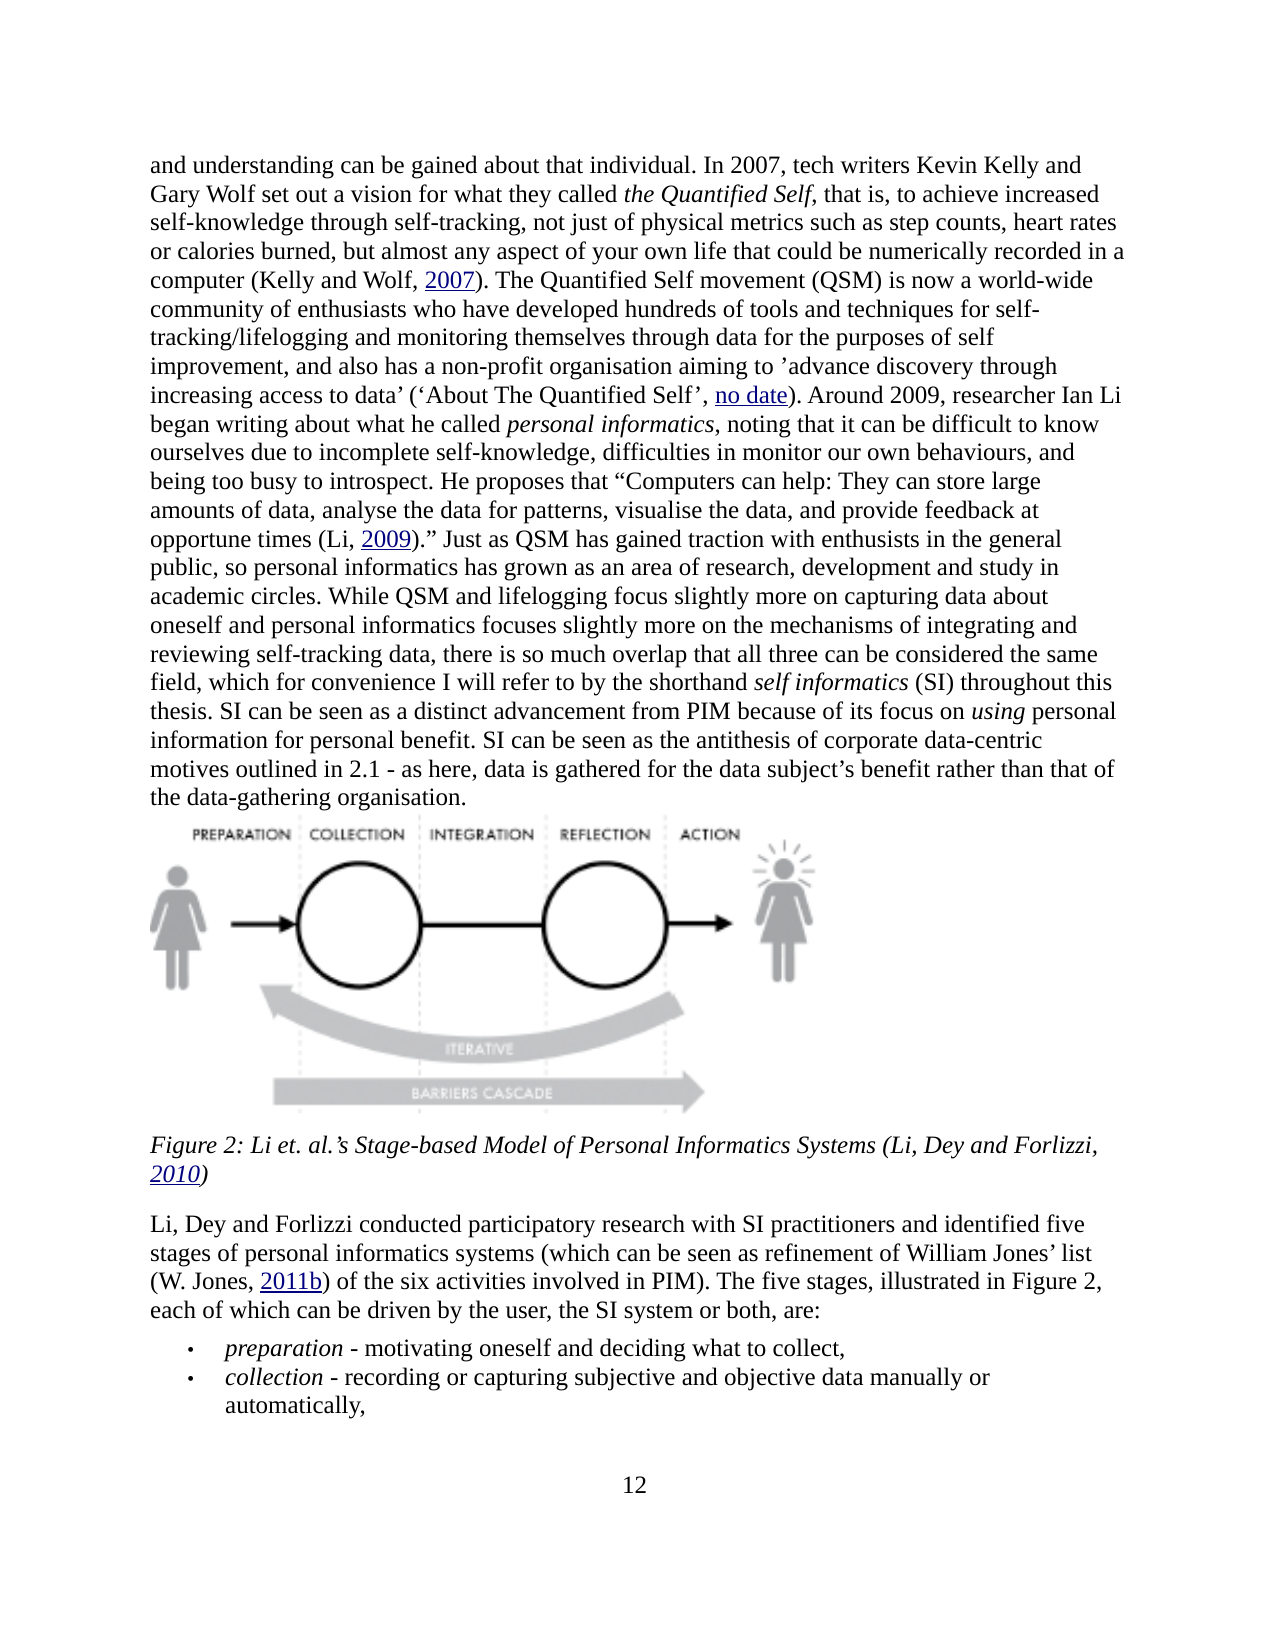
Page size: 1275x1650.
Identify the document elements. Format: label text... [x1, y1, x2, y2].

text and understanding can be gained about that individual. In 2007, tech writers Kevin Kelly and Gary Wolf set out a vision for what they called the Quantified Self, that is, to achieve increased self-knowledge through self-tracking, not just of physical metrics such as step counts, heart rates or calories burned, but almost any aspect of your own life that could be numerically recorded in a computer (Kelly and Wolf, 2007). The Quantified Self movement (QSM) is now a world-wide community of enthusiasts who have developed hundreds of tools and techniques for self-tracking/lifelogging and monitoring themselves through data for the purposes of self improvement, and also has a non-profit organisation aiming to ’advance discovery through increasing access to data’ (‘About The Quantified Self’, no date). Around 2009, researcher Ian Li began writing about what he called personal informatics, noting that it can be difficult to know ourselves due to incomplete self-knowledge, difficulties in monitor our own behaviours, and being too busy to introspect. He proposes that “Computers can help: They can store large amounts of data, analyse the data for patterns, visualise the data, and provide feedback at opportune times (Li, 2009).” Just as QSM has gained traction with enthusists in the general public, so personal informatics has grown as an area of research, development and study in academic circles. While QSM and lifelogging focus slightly more on capturing data about oneself and personal informatics focuses slightly more on the mechanisms of integrating and reviewing self-tracking data, there is so much overlap that all three can be considered the same field, which for convenience I will refer to by the shorthand self informatics (SI) throughout this thesis. SI can be seen as a distinct advancement from PIM because of its focus on using personal information for personal benefit. SI can be seen as the antithesis of corporate data-centric motives outlined in 2.1 - as here, data is gathered for the data subject’s benefit rather than that of the data-gathering organisation. [150, 150, 1125, 811]
picture [150, 811, 830, 1118]
text Figure 2: Li et. al.’s Stage-based Model of Personal Informatics Systems (Li, Dey and Forlizzi, 2010) [150, 1130, 1125, 1187]
list preparation - motivating oneself and deciding what to collect, [187, 1333, 1125, 1362]
text Li, Dey and Forlizzi conducted participatory research with SI practitioners and identified five stages of personal informatics systems (which can be seen as refinement of William Jones’ list (W. Jones, 2011b) of the six activities involved in PIM). The five stages, illustrated in Figure 2, each of which can be driven by the user, the SI system or both, are: [150, 1209, 1125, 1324]
list collection - recording or capturing subjective and objective data manually or automatically, [187, 1362, 1125, 1419]
